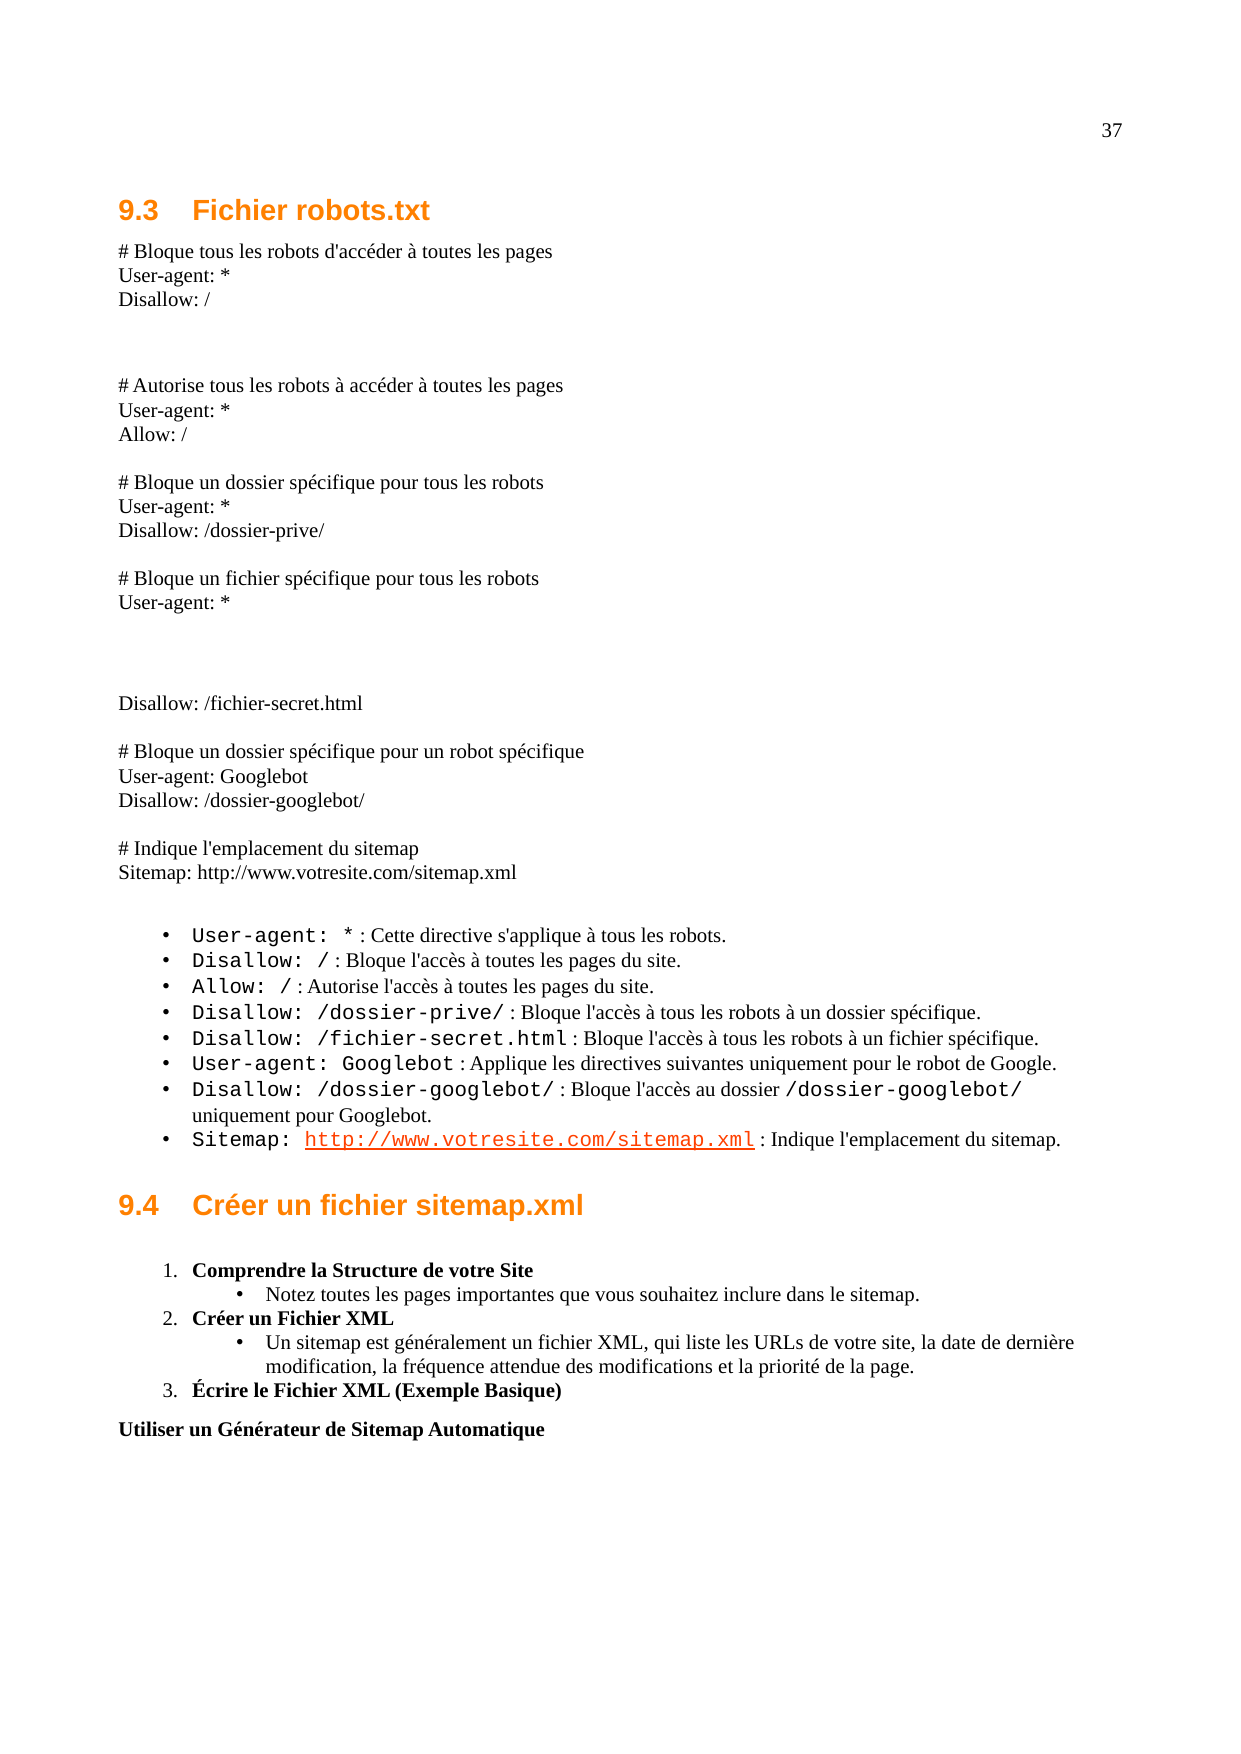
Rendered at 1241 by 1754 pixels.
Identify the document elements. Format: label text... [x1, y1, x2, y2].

subtitle Créer un fichier sitemap.xml [118, 1188, 1122, 1221]
text Utiliser un Générateur de Sitemap Automatique [118, 1417, 1122, 1441]
list Écrire le Fichier XML (Exemple Basique) [162, 1378, 1122, 1402]
list User-agent: * : Cette directive s'applique à tous les robots. [162, 922, 1122, 948]
list User-agent: Googlebot : Applique les directives suivantes uniquement pour le robot de Google. [162, 1051, 1122, 1077]
text Disallow: /fichier-secret.html # Bloque un dossier spécifique pour un robot spécifique User-agent: Googlebot Disallow: /dossier-googlebot/ # Indique l'emplacement du sitemap Sitemap: http://www.votresite.com/sitemap.xml [118, 691, 1122, 884]
list Sitemap: http://www.votresite.com/sitemap.xml : Indique l'emplacement du sitemap. [162, 1127, 1122, 1152]
list Notez toutes les pages importantes que vous souhaitez inclure dans le sitemap. [236, 1282, 1122, 1306]
text # Bloque tous les robots d'accéder à toutes les pages User-agent: * Disallow: / [118, 238, 1122, 311]
subtitle Fichier robots.txt [118, 192, 1122, 226]
list Disallow: /dossier-prive/ : Bloque l'accès à tous les robots à un dossier spécifique. [162, 1000, 1122, 1025]
list Disallow: / : Bloque l'accès à toutes les pages du site. [162, 948, 1122, 974]
list Créer un Fichier XML [162, 1306, 1122, 1330]
list Disallow: /dossier-googlebot/ : Bloque l'accès au dossier /dossier-googlebot/ uniquement pour Googlebot. [162, 1077, 1122, 1127]
list Allow: / : Autorise l'accès à toutes les pages du site. [162, 974, 1122, 1000]
list Disallow: /fichier-secret.html : Bloque l'accès à tous les robots à un fichier spécifique. [162, 1025, 1122, 1051]
list Un sitemap est généralement un fichier XML, qui liste les URLs de votre site, la date de dernière modification, la fréquence attendue des modifications et la priorité de la page. [236, 1330, 1122, 1378]
list Comprendre la Structure de votre Site [162, 1258, 1122, 1282]
text # Autorise tous les robots à accéder à toutes les pages User-agent: * Allow: / # Bloque un dossier spécifique pour tous les robots User-agent: * Disallow: /dossier-prive/ # Bloque un fichier spécifique pour tous les robots User-agent: * [118, 325, 1122, 614]
